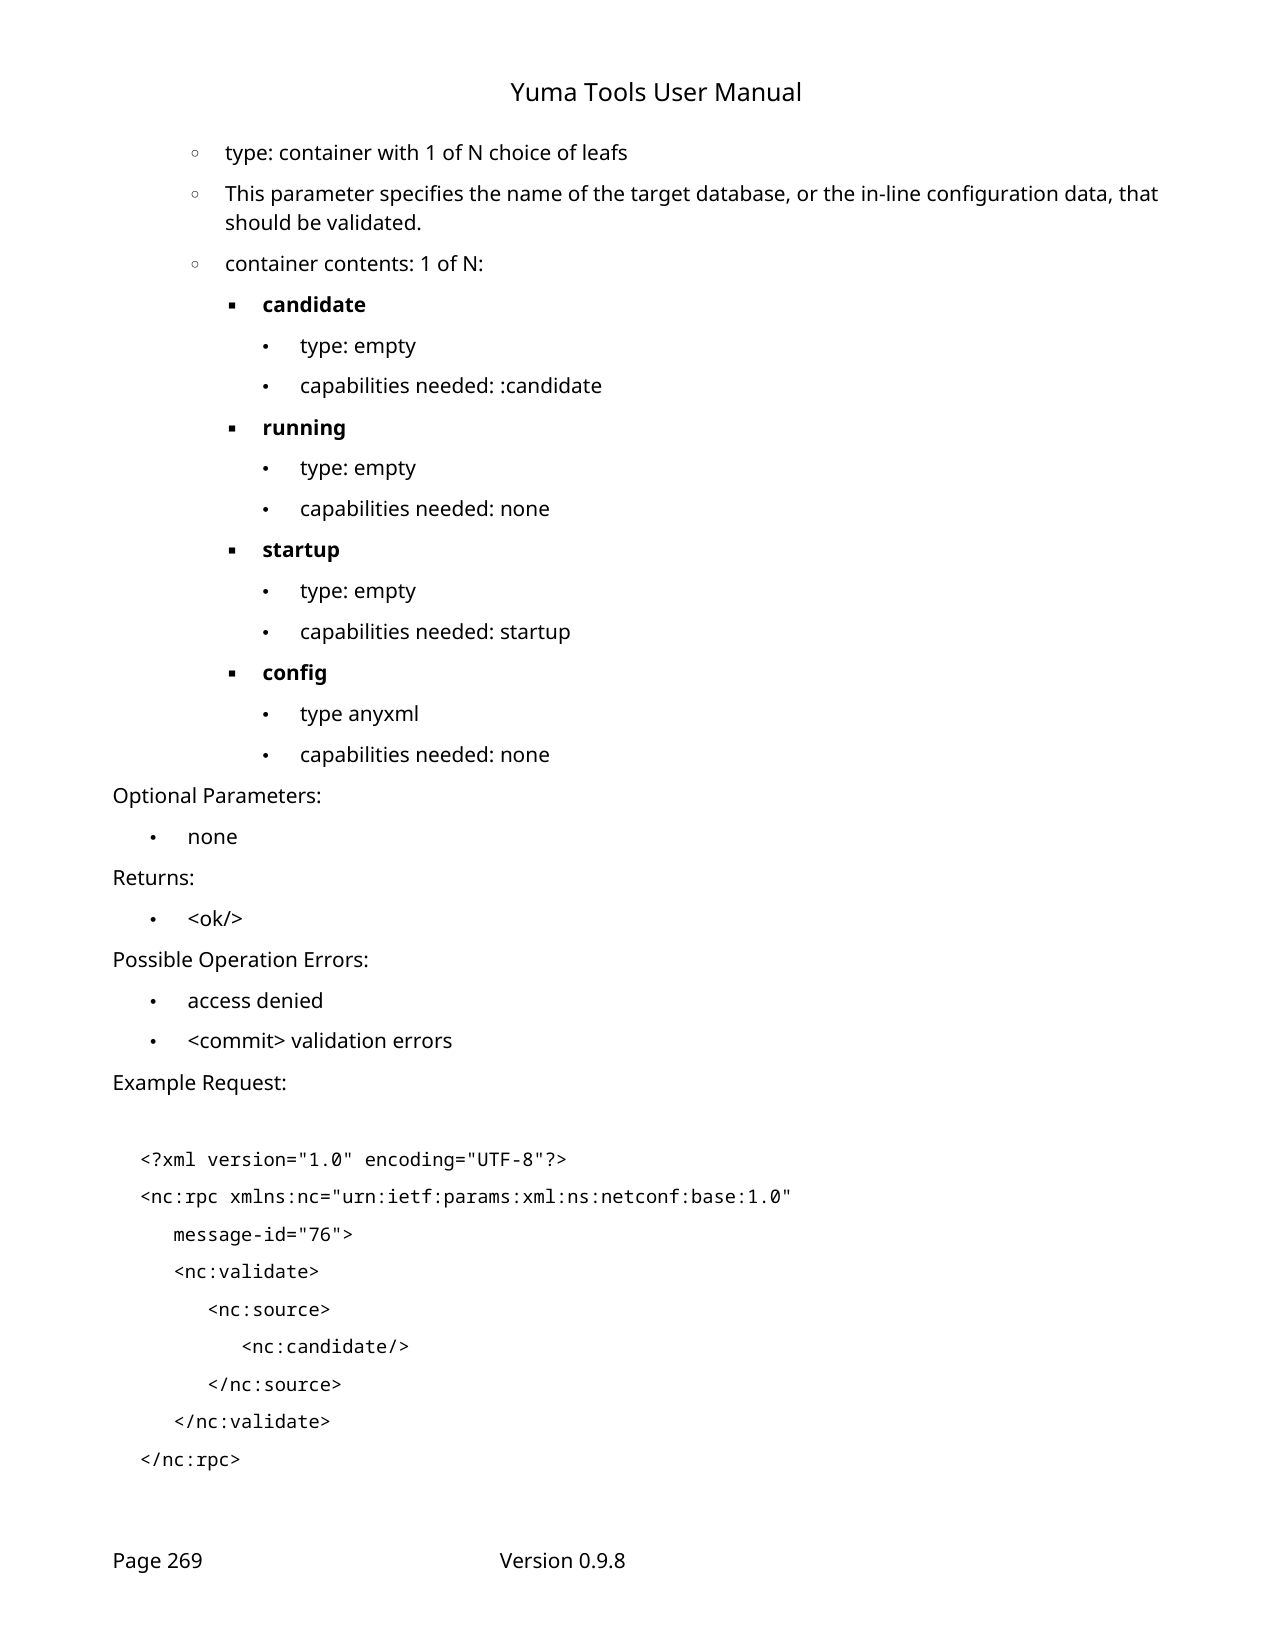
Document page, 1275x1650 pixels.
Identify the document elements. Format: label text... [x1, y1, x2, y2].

text <nc:source> [139, 1296, 1200, 1322]
text </nc:source> [139, 1371, 1200, 1397]
text </nc:validate> [139, 1408, 1200, 1434]
text <nc:rpc xmlns:nc="urn:ietf:params:xml:ns:netconf:base:1.0" [139, 1183, 1200, 1209]
text <?xml version="1.0" encoding="UTF-8"?> [139, 1146, 1200, 1172]
list none [150, 822, 1200, 850]
list type anyxml [262, 699, 1200, 728]
text </nc:rpc> [139, 1446, 1200, 1472]
list <commit> validation errors [150, 1027, 1200, 1055]
list container contents: 1 of N: [187, 249, 1200, 277]
list type: empty [262, 331, 1200, 359]
text Example Request: [112, 1068, 1200, 1096]
list type: empty [262, 576, 1200, 605]
list capabilities needed: :candidate [262, 372, 1200, 400]
list candidate [225, 290, 1200, 318]
text Possible Operation Errors: [112, 945, 1200, 973]
list capabilities needed: startup [262, 617, 1200, 646]
text <nc:validate> [139, 1258, 1200, 1284]
list config [225, 658, 1200, 687]
list startup [225, 535, 1200, 564]
text Returns: [112, 863, 1200, 891]
list capabilities needed: none [262, 740, 1200, 768]
list <ok/> [150, 904, 1200, 932]
text Optional Parameters: [112, 781, 1200, 809]
list This parameter specifies the name of the target database, or the in-line configuration data, that should be validated. [187, 179, 1200, 236]
list running [225, 413, 1200, 441]
list type: empty [262, 453, 1200, 482]
text <nc:candidate/> [139, 1333, 1200, 1359]
list capabilities needed: none [262, 494, 1200, 523]
list type: container with 1 of N choice of leafs [187, 138, 1200, 167]
list access denied [150, 986, 1200, 1014]
text message-id="76"> [139, 1221, 1200, 1247]
